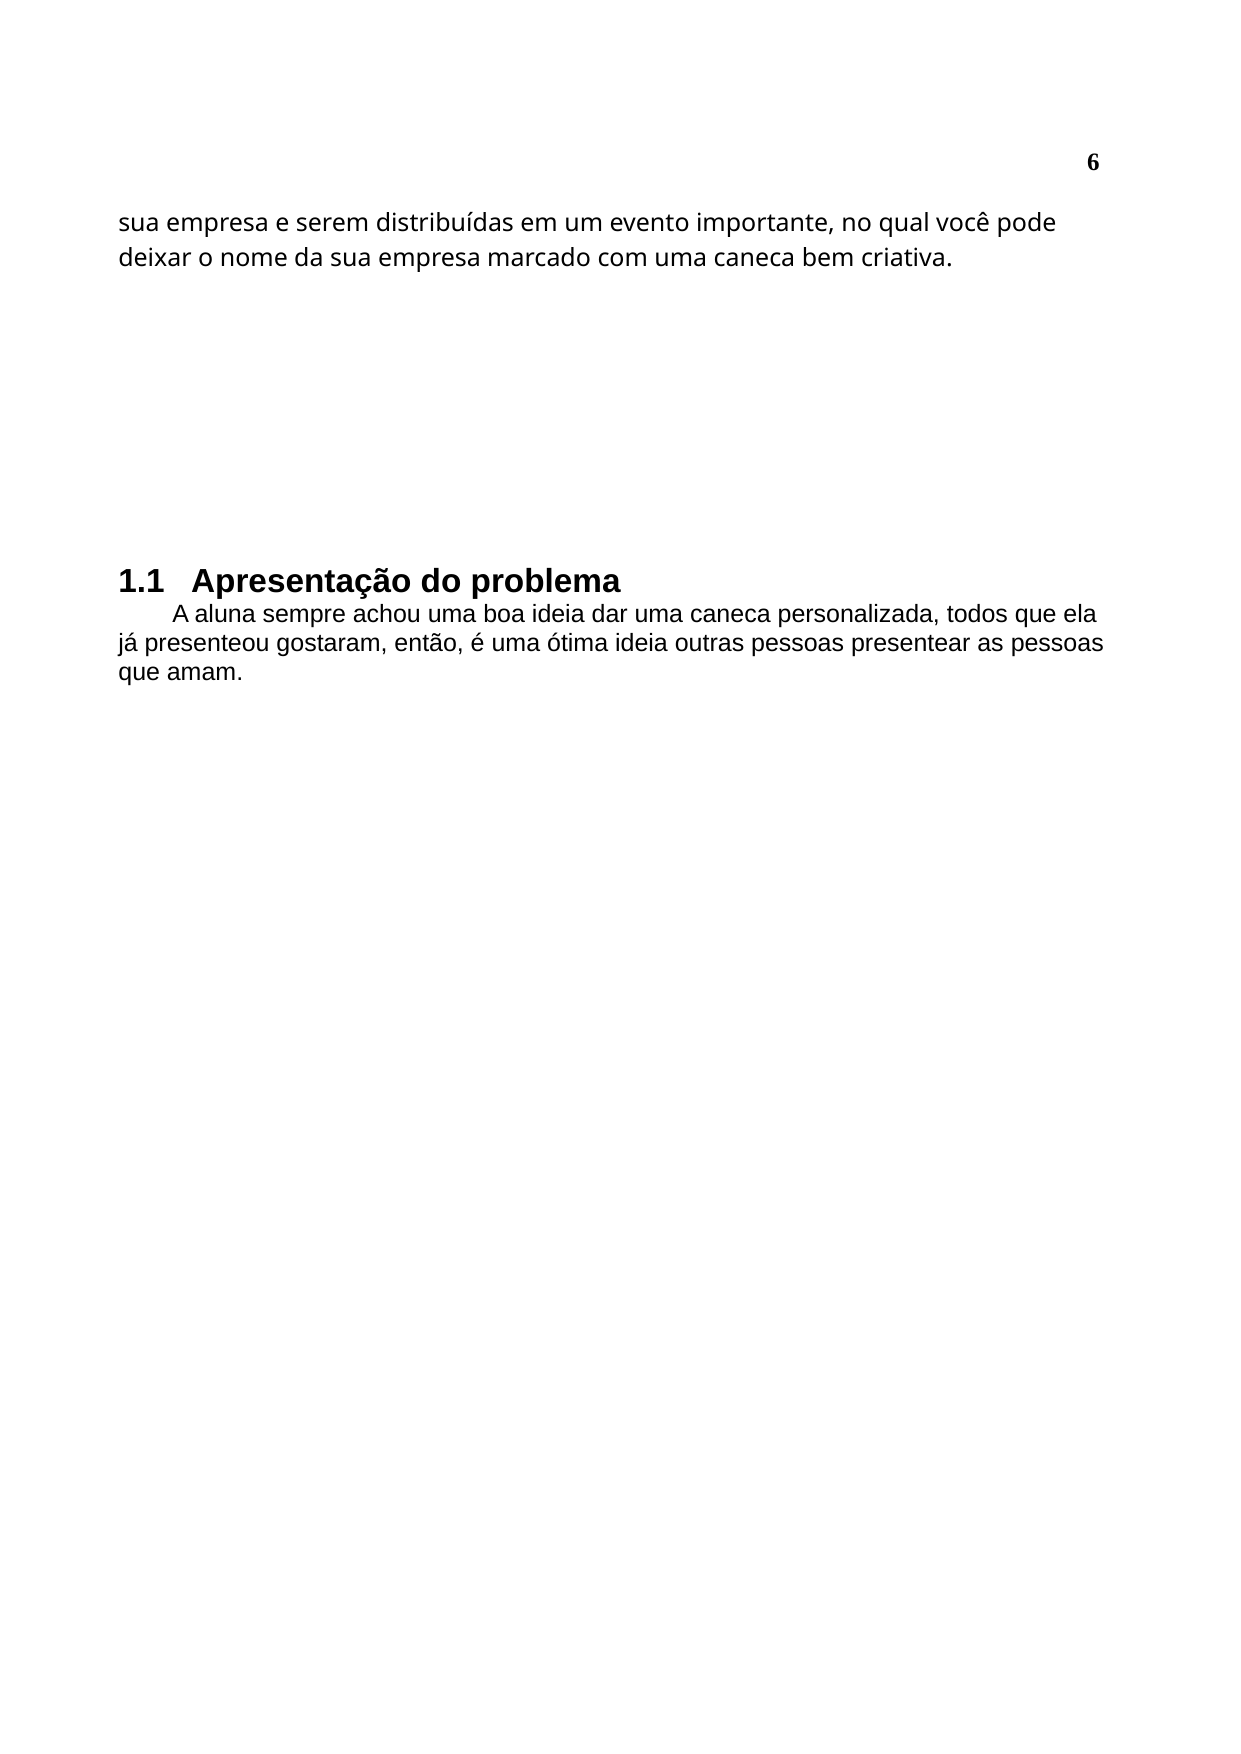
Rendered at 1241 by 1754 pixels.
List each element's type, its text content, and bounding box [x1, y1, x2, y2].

text A aluna sempre achou uma boa ideia dar uma caneca personalizada, todos que ela já presenteou gostaram, então, é uma ótima ideia outras pessoas presentear as pessoas que amam. [118, 599, 1122, 685]
text sua empresa e serem distribuídas em um evento importante, no qual você pode deixar o nome da sua empresa marcado com uma caneca bem criativa. [118, 205, 1122, 273]
text 1.1 Apresentação do problema [118, 561, 1122, 599]
